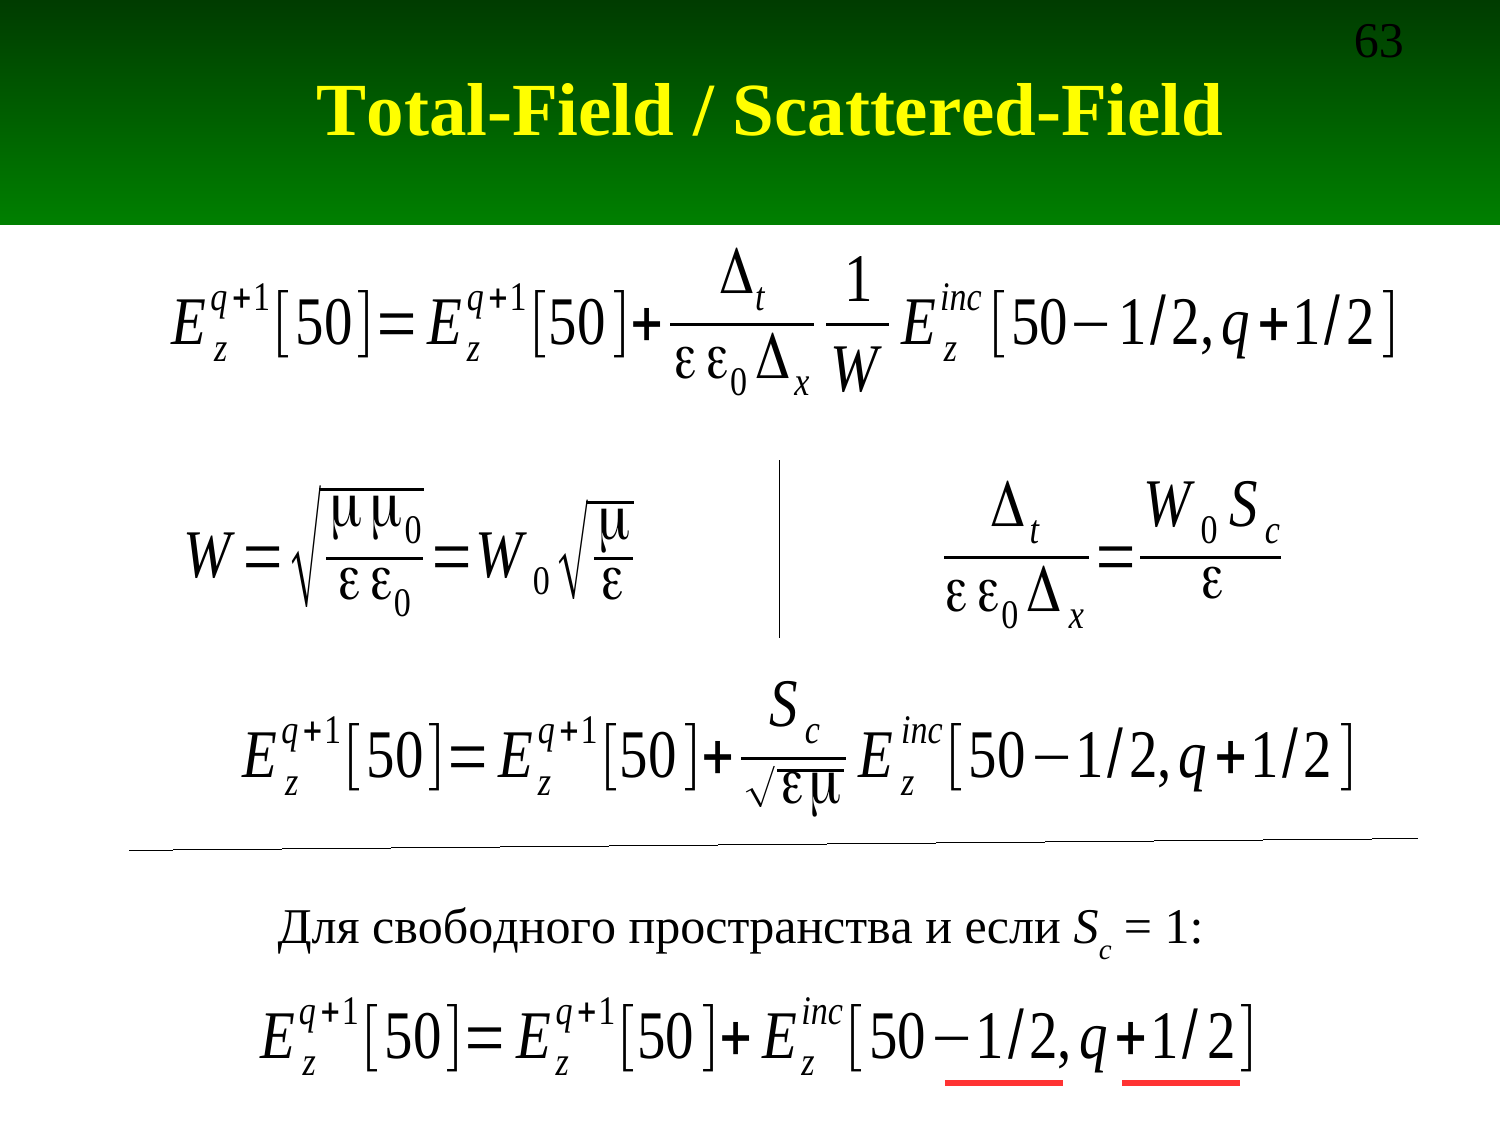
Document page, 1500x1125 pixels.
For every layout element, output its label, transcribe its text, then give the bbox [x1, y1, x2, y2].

title Total-Field / Scattered-Field [100, 7, 1441, 204]
chart [153, 242, 1410, 405]
chart [224, 667, 1368, 821]
chart [926, 466, 1300, 638]
chart [169, 484, 650, 625]
chart [242, 986, 1269, 1083]
text_box Для свободного пространства и если Sc = 1: [262, 885, 1217, 973]
